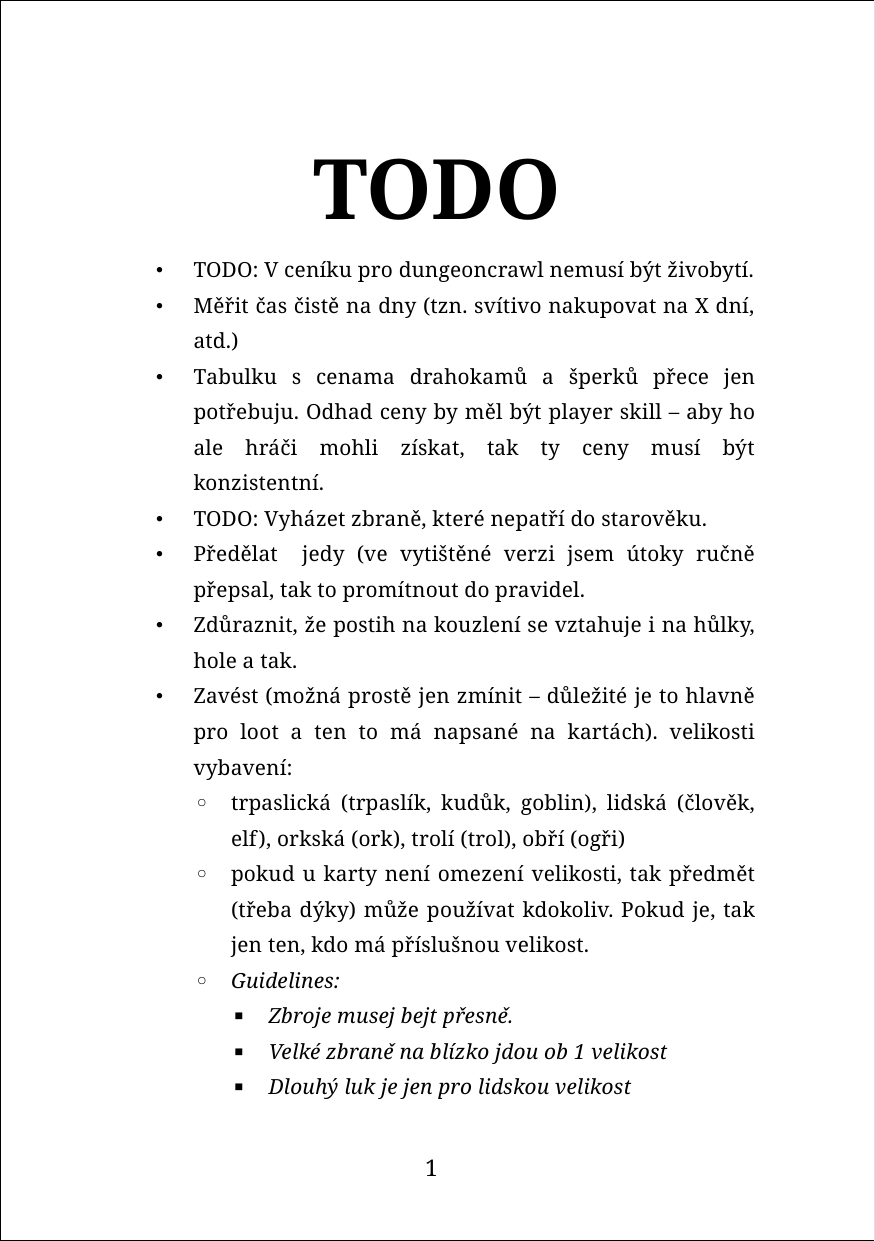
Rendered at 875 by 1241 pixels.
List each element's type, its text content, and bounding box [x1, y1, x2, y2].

list Velké zbraně na blízko jdou ob 1 velikost [231, 1037, 756, 1065]
list Měřit čas čistě na dny (tzn. svítivo nakupovat na X dní, atd.) [156, 291, 756, 355]
list Dlouhý luk je jen pro lidskou velikost [231, 1072, 756, 1101]
list TODO: V ceníku pro dungeoncrawl nemusí být živobytí. [156, 255, 756, 284]
list TODO: Vyházet zbraně, které nepatří do starověku. [156, 504, 756, 532]
list Zbroje musej bejt přesně. [231, 1001, 756, 1030]
subtitle TODO [118, 130, 756, 243]
list Guidelines: [193, 966, 756, 994]
list Tabulku s cenama drahokamů a šperků přece jen potřebuju. Odhad ceny by měl být player skill – aby ho ale hráči mohli získat, tak ty ceny musí být konzistentní. [156, 362, 756, 497]
list Předělat jedy (ve vytištěné verzi jsem útoky ručně přepsal, tak to promítnout do pravidel. [156, 539, 756, 603]
list pokud u karty není omezení velikosti, tak předmět (třeba dýky) může používat kdokoliv. Pokud je, tak jen ten, kdo má příslušnou velikost. [193, 859, 756, 959]
list trpaslická (trpaslík, kudůk, goblin), lidská (člověk, elf), orkská (ork), trolí (trol), obří (ogři) [193, 788, 756, 852]
list Zdůraznit, že postih na kouzlení se vztahuje i na hůlky, hole a tak. [156, 611, 756, 674]
list Zavést (možná prostě jen zmínit – důležité je to hlavně pro loot a ten to má napsané na kartách). velikosti vybavení: [156, 682, 756, 781]
